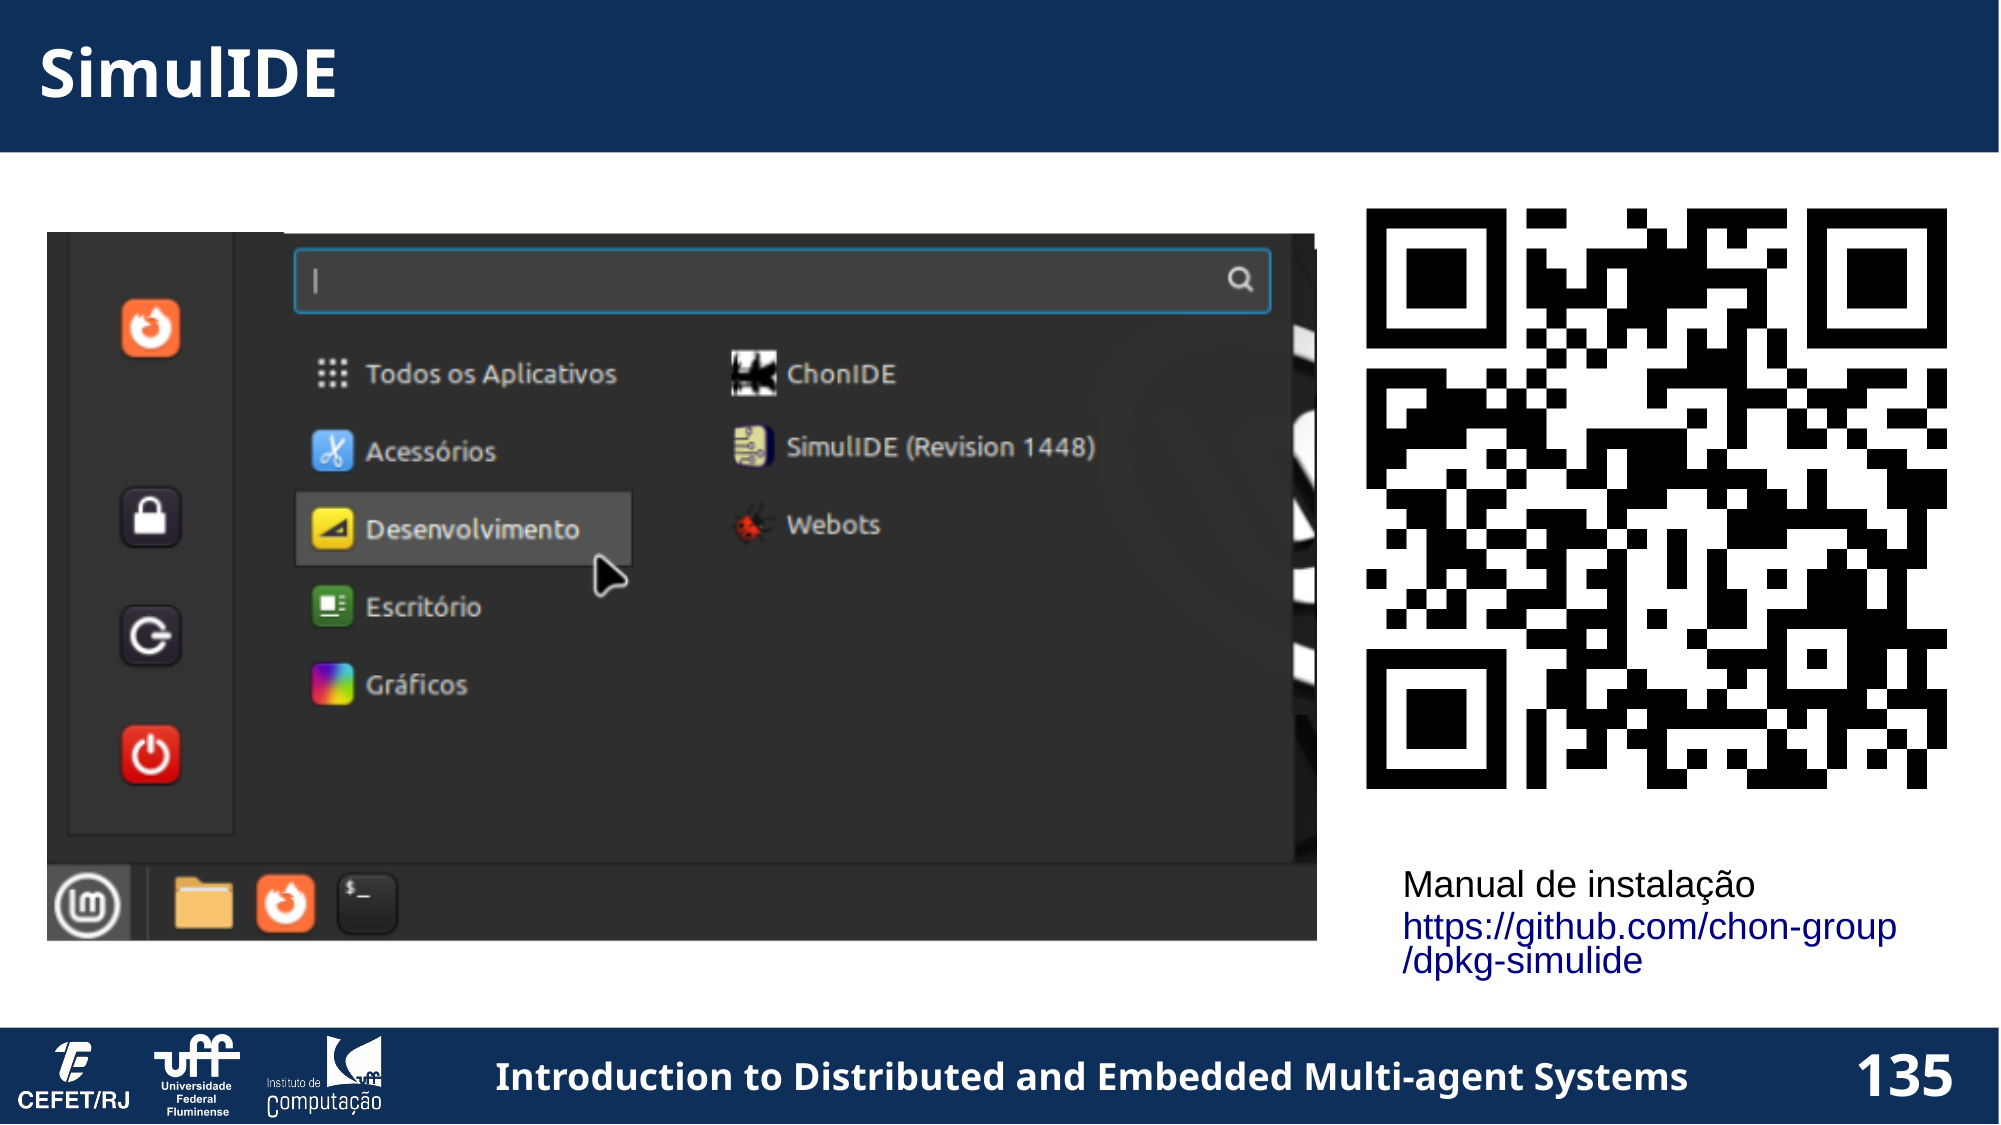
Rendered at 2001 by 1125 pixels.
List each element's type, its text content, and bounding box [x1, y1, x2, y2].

picture [153, 1033, 241, 1121]
picture [265, 1033, 383, 1118]
picture [1346, 188, 1967, 810]
picture [18, 1021, 129, 1125]
text_box Manual de instalaçãohttps://github.com/chon-group/dpkg-simulide [1387, 856, 1918, 998]
picture [47, 232, 1317, 949]
text_box SimulIDE [25, 23, 1998, 116]
